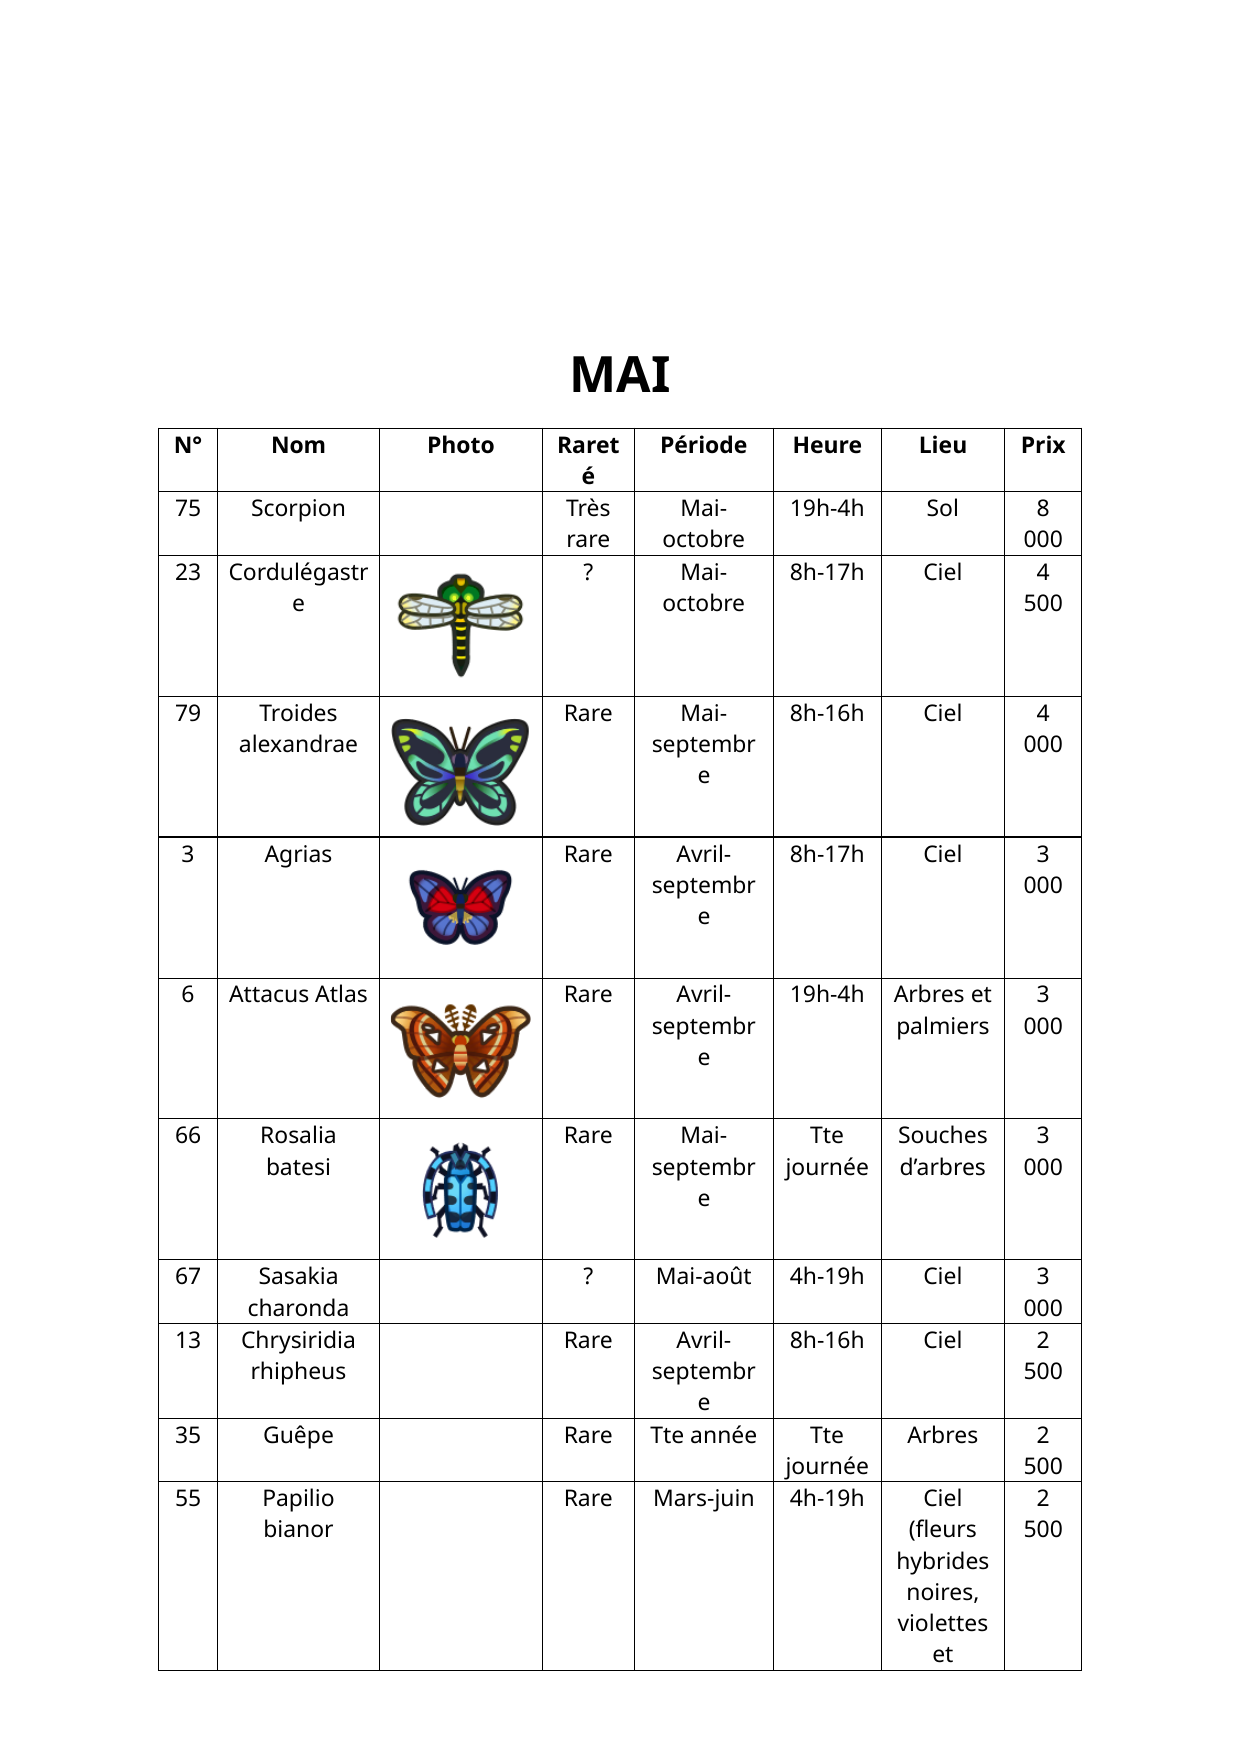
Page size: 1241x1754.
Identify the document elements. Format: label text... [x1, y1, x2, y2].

table_header Photo [380, 429, 542, 491]
table_cell Arbres [882, 1419, 1004, 1481]
table_cell 8h-17h [774, 556, 881, 696]
table_cell Avril-septembre [635, 1324, 773, 1418]
table_header Période [635, 429, 773, 491]
table_cell 67 [159, 1260, 217, 1323]
table_cell 3 [159, 838, 217, 977]
table_cell Cordulégastre [218, 556, 379, 696]
text MAI [75, 339, 1165, 407]
table_cell 66 [159, 1119, 217, 1259]
table_cell Tte année [635, 1419, 773, 1481]
table_cell Mai-septembre [635, 1119, 773, 1259]
table_cell 3 000 [1005, 979, 1081, 1118]
table_cell 75 [159, 492, 217, 554]
table_cell 2 500 [1005, 1324, 1081, 1418]
table_cell Mars-juin [635, 1482, 773, 1670]
table_cell 2 500 [1005, 1482, 1081, 1670]
table_cell Papilio bianor [218, 1482, 379, 1670]
table_cell 79 [159, 697, 217, 836]
table_cell Mai-octobre [635, 556, 773, 696]
table_cell 8 000 [1005, 492, 1081, 554]
table_cell Souches d’arbres [882, 1119, 1004, 1259]
table_cell Sol [882, 492, 1004, 554]
table_cell Agrias [218, 838, 379, 977]
table_cell 19h-4h [774, 979, 881, 1118]
table_cell 35 [159, 1419, 217, 1481]
table_cell Très rare [543, 492, 634, 554]
table_header Rareté [543, 429, 634, 491]
table_cell [380, 1482, 542, 1670]
table_header N° [159, 429, 217, 491]
table_cell Scorpion [218, 492, 379, 554]
table_cell 4 000 [1005, 697, 1081, 836]
table_cell [380, 1419, 542, 1481]
table_cell Tte journée [774, 1119, 881, 1259]
table_cell Chrysiridia rhipheus [218, 1324, 379, 1418]
table_cell Rare [543, 838, 634, 977]
table_cell Rare [543, 1324, 634, 1418]
table_cell 13 [159, 1324, 217, 1418]
table_cell 19h-4h [774, 492, 881, 554]
table_cell Rare [543, 1119, 634, 1259]
table_cell [380, 1260, 542, 1323]
table_cell 8h-16h [774, 1324, 881, 1418]
table_cell 3 000 [1005, 1260, 1081, 1323]
table_header Nom [218, 429, 379, 491]
table_cell [380, 979, 542, 1118]
table_cell [380, 556, 542, 696]
table_cell Sasakia charonda [218, 1260, 379, 1323]
table_cell Ciel [882, 838, 1004, 977]
table_cell Attacus Atlas [218, 979, 379, 1118]
table_cell ? [543, 1260, 634, 1323]
table_cell Mai-septembre [635, 697, 773, 836]
table_cell 8h-17h [774, 838, 881, 977]
table_cell Rare [543, 1482, 634, 1670]
table_cell 3 000 [1005, 838, 1081, 977]
table_cell [380, 492, 542, 554]
table_cell Ciel (fleurs hybrides noires, violettes et [882, 1482, 1004, 1670]
table_cell Troides alexandrae [218, 697, 379, 836]
table_header Heure [774, 429, 881, 491]
table_cell Rare [543, 1419, 634, 1481]
table_cell 3 000 [1005, 1119, 1081, 1259]
table_cell Mai-août [635, 1260, 773, 1323]
table_cell Avril-septembre [635, 838, 773, 977]
table_cell Mai-octobre [635, 492, 773, 554]
table_cell 4 500 [1005, 556, 1081, 696]
table_cell [380, 697, 542, 836]
table_cell 55 [159, 1482, 217, 1670]
table_cell [380, 1324, 542, 1418]
table_cell Guêpe [218, 1419, 379, 1481]
table_header Lieu [882, 429, 1004, 491]
table_cell [380, 1119, 542, 1259]
table_cell Rosalia batesi [218, 1119, 379, 1259]
table_cell [380, 838, 542, 977]
table_cell 4h-19h [774, 1482, 881, 1670]
table_cell Arbres et palmiers [882, 979, 1004, 1118]
table_cell 8h-16h [774, 697, 881, 836]
table_cell Avril-septembre [635, 979, 773, 1118]
table_header Prix [1005, 429, 1081, 491]
table_cell Rare [543, 697, 634, 836]
table_cell Ciel [882, 1324, 1004, 1418]
table_cell Rare [543, 979, 634, 1118]
table_cell 4h-19h [774, 1260, 881, 1323]
table_cell 6 [159, 979, 217, 1118]
table_cell ? [543, 556, 634, 696]
table_cell Ciel [882, 1260, 1004, 1323]
table_cell Tte journée [774, 1419, 881, 1481]
table_cell Ciel [882, 697, 1004, 836]
table_cell 23 [159, 556, 217, 696]
table_cell 2 500 [1005, 1419, 1081, 1481]
table_cell Ciel [882, 556, 1004, 696]
